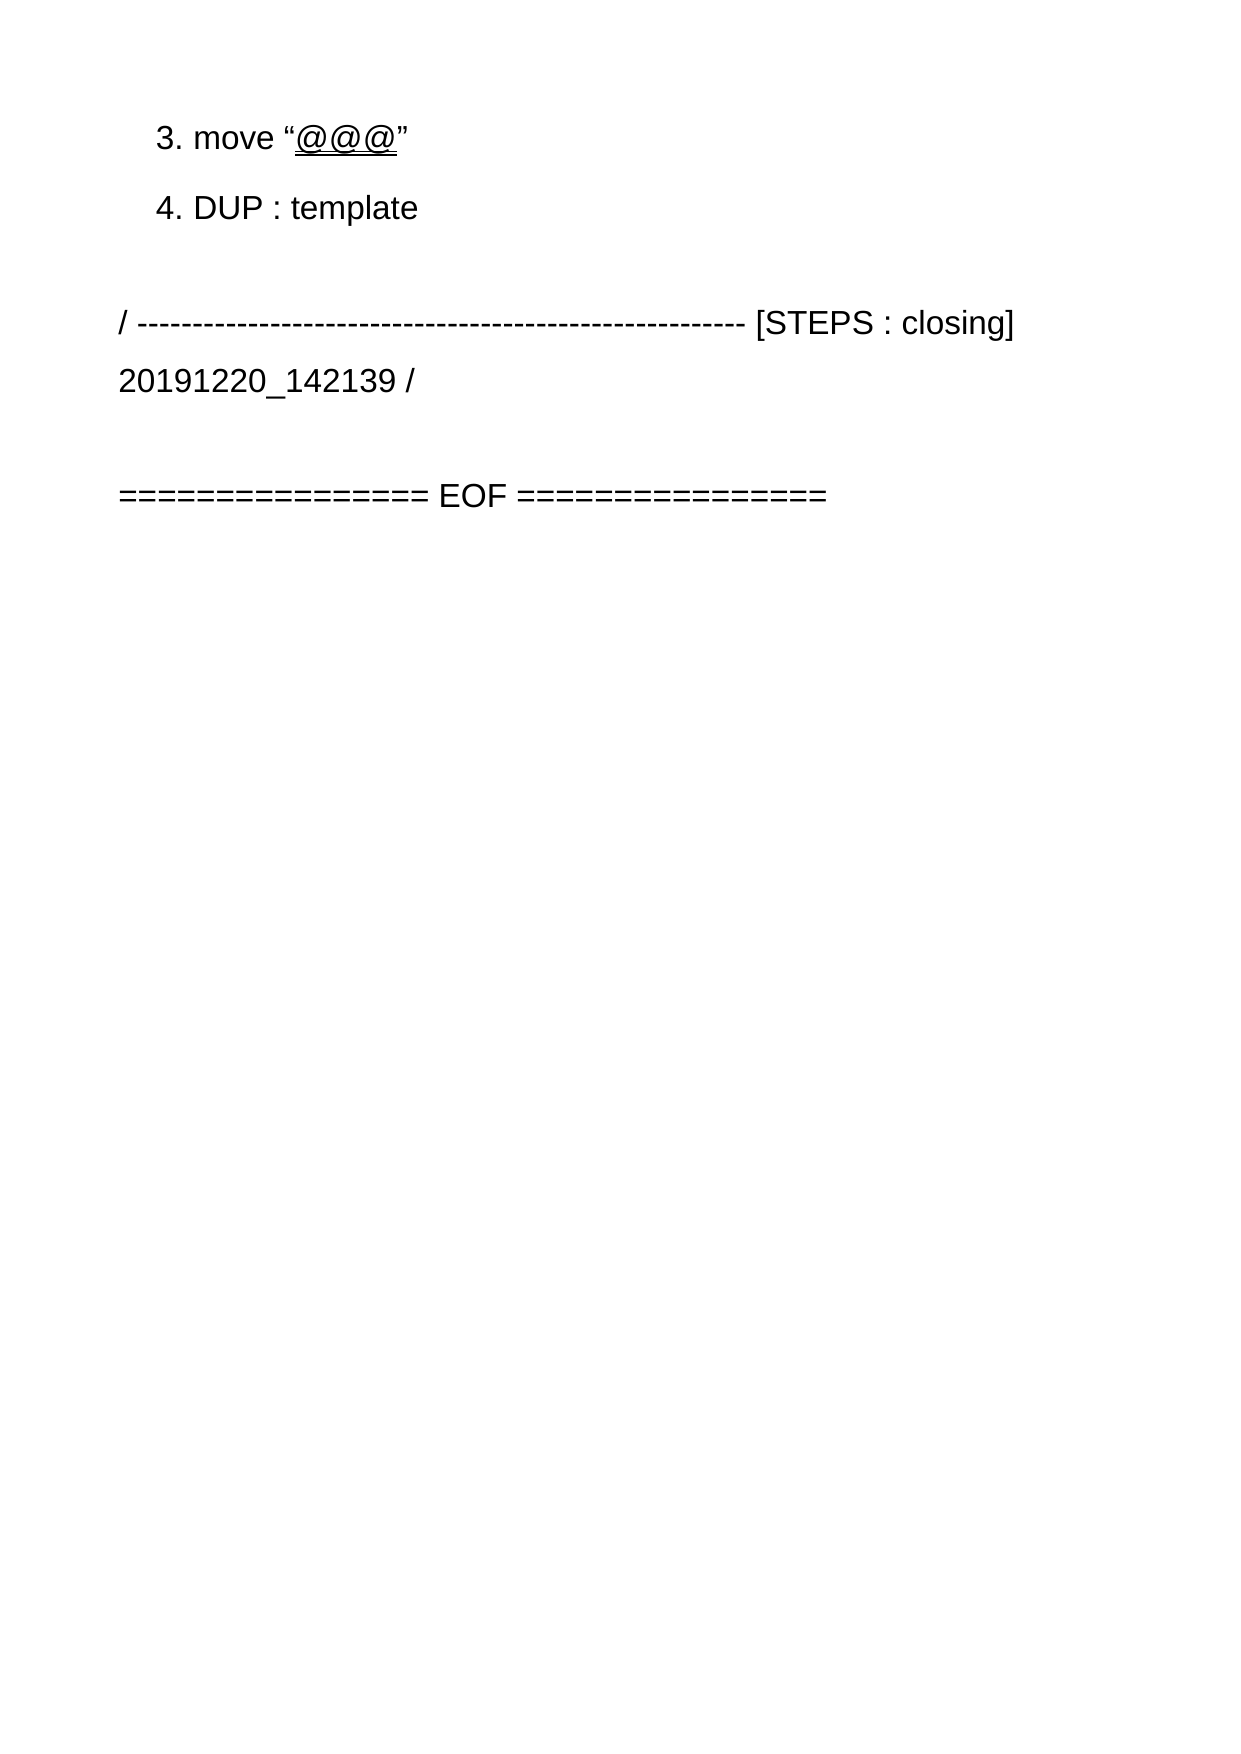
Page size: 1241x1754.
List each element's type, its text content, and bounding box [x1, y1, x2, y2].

list DUP : template [156, 188, 1122, 227]
list move “@@@” [156, 118, 1122, 157]
text ================ EOF ================ [118, 476, 1122, 515]
text / ------------------------------------------------------- [STEPS : closing] 20191220_142139 / [118, 303, 1122, 399]
